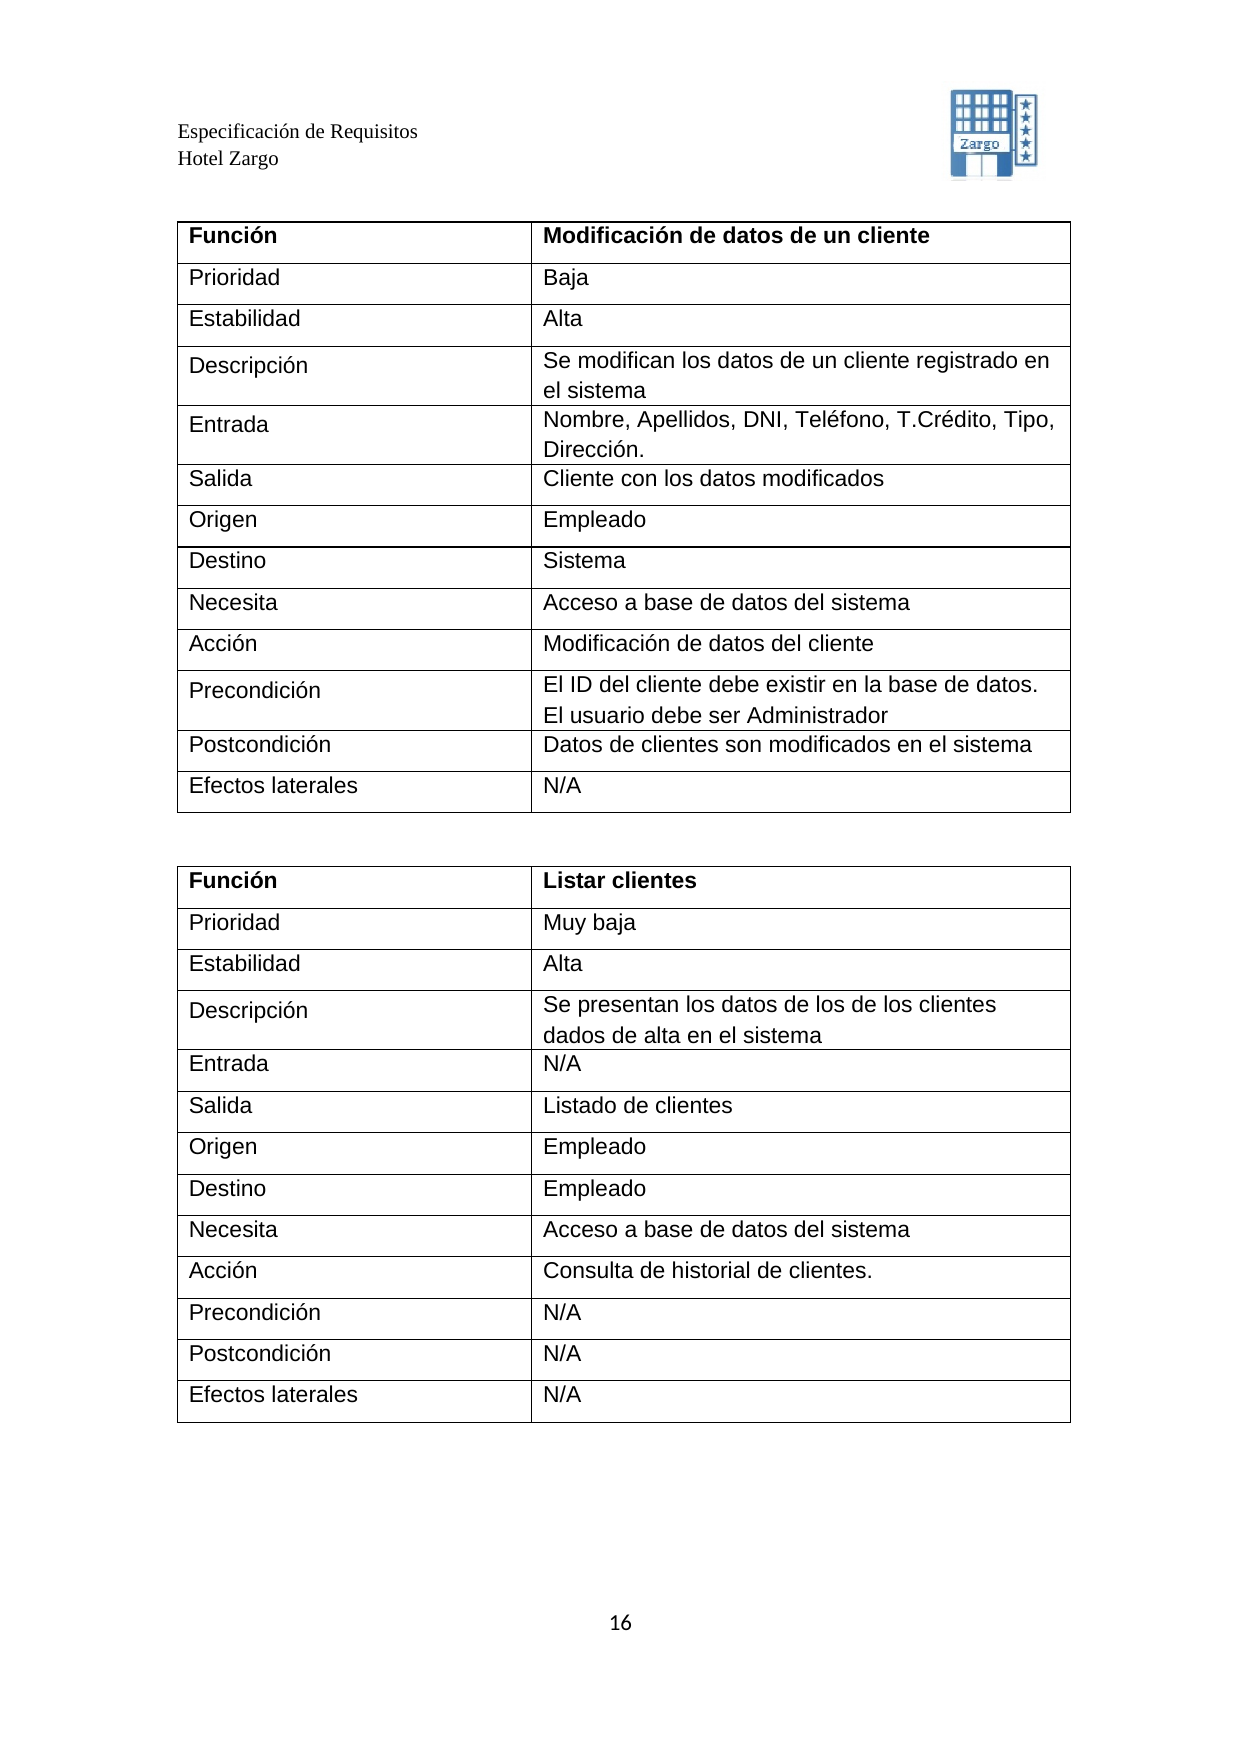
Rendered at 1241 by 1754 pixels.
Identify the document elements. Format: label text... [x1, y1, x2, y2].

table_cell Modificación de datos del cliente [532, 630, 1070, 670]
table_cell Necesita [178, 1216, 531, 1256]
table_header Función [178, 223, 531, 263]
table_cell Se modifican los datos de un cliente registrado en el sistema [532, 347, 1070, 404]
table_cell Acceso a base de datos del sistema [532, 589, 1070, 629]
table_cell Prioridad [178, 264, 531, 304]
table_cell Entrada [178, 406, 531, 464]
table_cell Nombre, Apellidos, DNI, Teléfono, T.Crédito, Tipo, Dirección. [532, 406, 1070, 464]
table_cell Prioridad [178, 909, 531, 949]
table_cell N/A [532, 1381, 1070, 1422]
table_cell N/A [532, 1340, 1070, 1380]
table_cell Postcondición [178, 1340, 531, 1380]
table_cell N/A [532, 1050, 1070, 1091]
table_cell El ID del cliente debe existir en la base de datos. El usuario debe ser Administrador [532, 671, 1070, 729]
table_cell Acceso a base de datos del sistema [532, 1216, 1070, 1256]
table_cell Efectos laterales [178, 1381, 531, 1422]
table_cell Destino [178, 1175, 531, 1215]
table_cell Sistema [532, 548, 1070, 588]
table_cell Baja [532, 264, 1070, 304]
table_cell Estabilidad [178, 305, 531, 346]
table_cell Acción [178, 1257, 531, 1297]
table_header Función [178, 867, 531, 908]
table_cell Empleado [532, 1133, 1070, 1173]
table_cell Efectos laterales [178, 772, 531, 812]
table_cell Precondición [178, 671, 531, 729]
picture [941, 81, 1046, 181]
table_cell Precondición [178, 1299, 531, 1339]
table_cell Empleado [532, 506, 1070, 546]
table_cell Cliente con los datos modificados [532, 465, 1070, 505]
table_cell Se presentan los datos de los de los clientes dados de alta en el sistema [532, 991, 1070, 1049]
table_cell Listado de clientes [532, 1092, 1070, 1132]
table_cell Destino [178, 548, 531, 588]
table_cell Empleado [532, 1175, 1070, 1215]
table_cell N/A [532, 1299, 1070, 1339]
table_cell Necesita [178, 589, 531, 629]
table_cell N/A [532, 772, 1070, 812]
table_cell Origen [178, 1133, 531, 1173]
table_cell Alta [532, 950, 1070, 990]
table_header Listar clientes [532, 867, 1070, 908]
table_cell Muy baja [532, 909, 1070, 949]
table_cell Salida [178, 1092, 531, 1132]
table_cell Origen [178, 506, 531, 546]
table_cell Datos de clientes son modificados en el sistema [532, 731, 1070, 771]
table_cell Postcondición [178, 731, 531, 771]
table_cell Estabilidad [178, 950, 531, 990]
table_cell Entrada [178, 1050, 531, 1091]
table_header Modificación de datos de un cliente [532, 223, 1070, 263]
table_cell Consulta de historial de clientes. [532, 1257, 1070, 1297]
table_cell Salida [178, 465, 531, 505]
table_cell Descripción [178, 991, 531, 1049]
table_cell Descripción [178, 347, 531, 404]
table_cell Alta [532, 305, 1070, 346]
table_cell Acción [178, 630, 531, 670]
